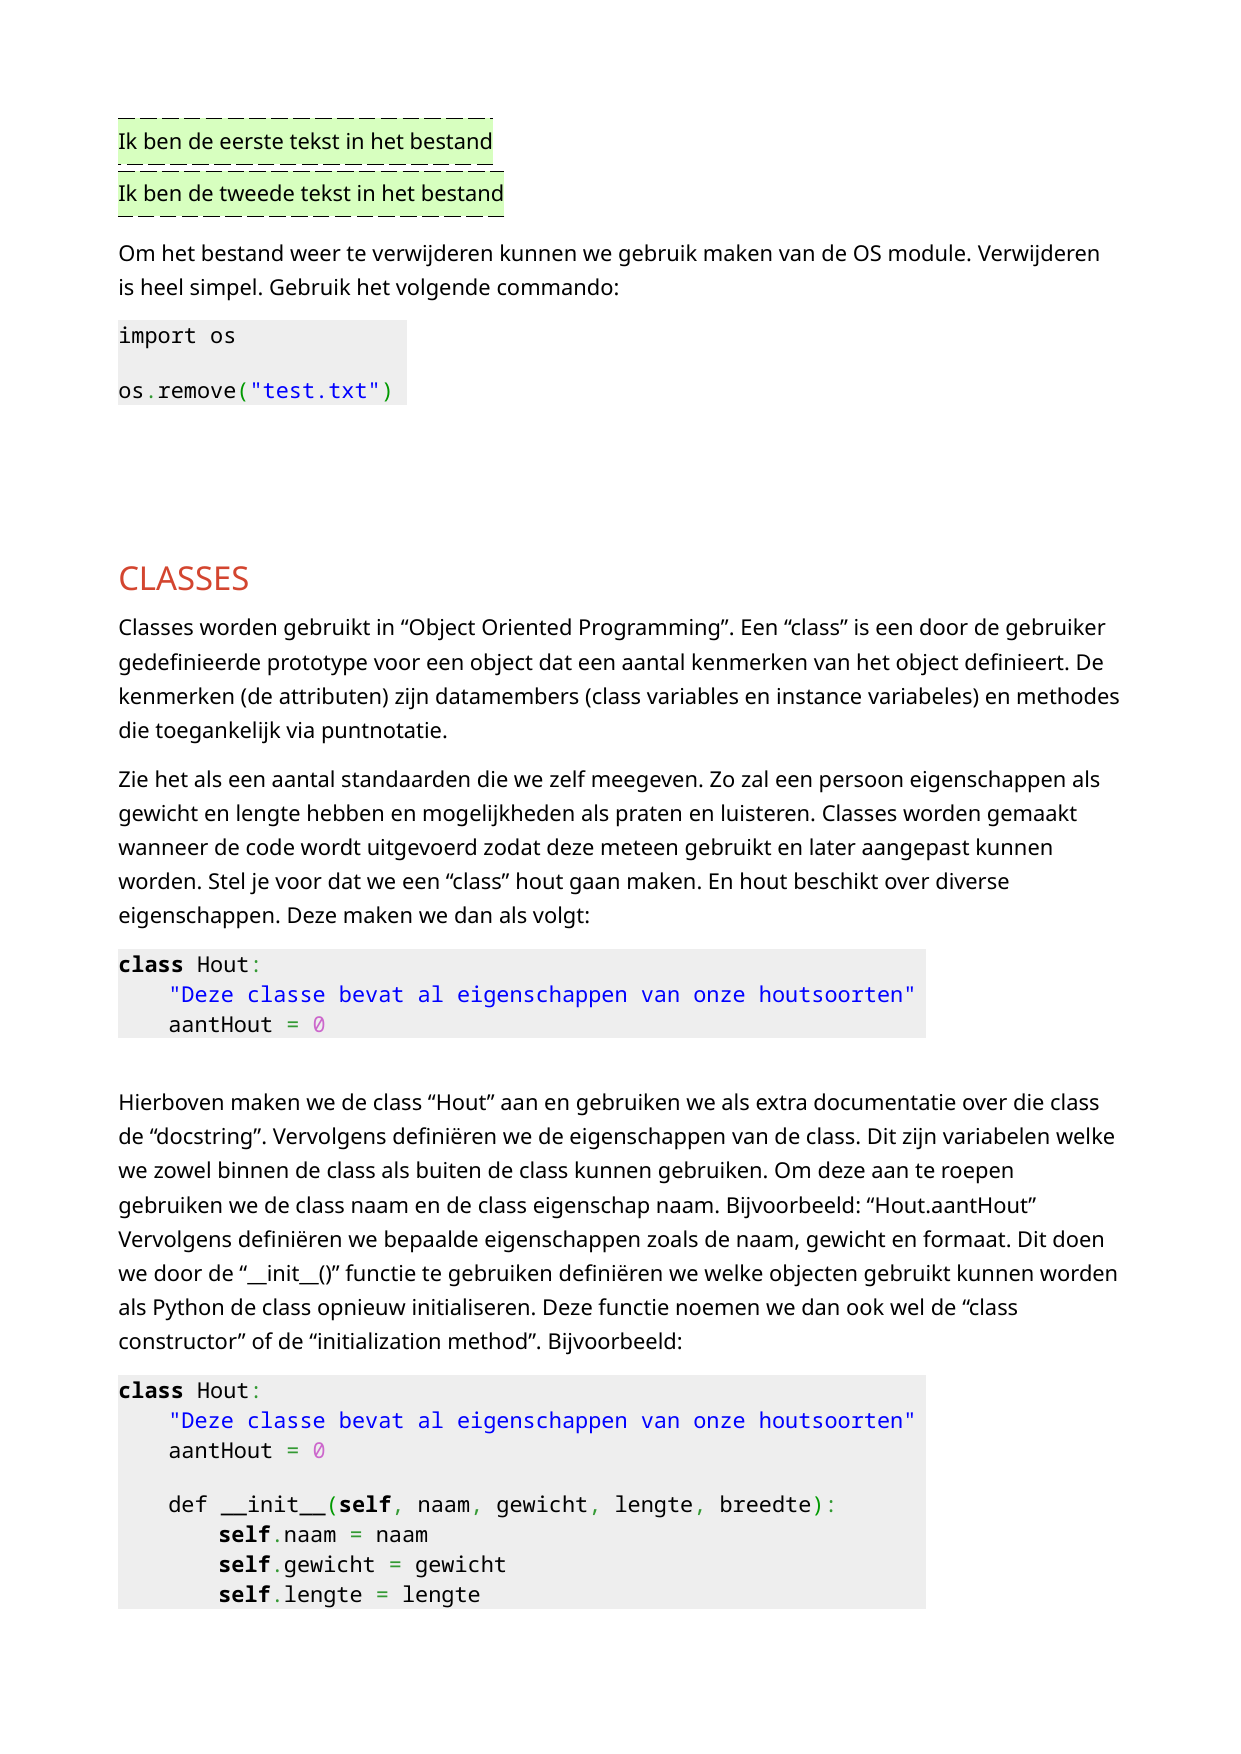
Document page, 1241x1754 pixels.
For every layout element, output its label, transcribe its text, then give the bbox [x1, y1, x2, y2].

text Om het bestand weer te verwijderen kunnen we gebruik maken van de OS module. Verwijderen is heel simpel. Gebruik het volgende commando: [118, 237, 1122, 301]
table_header import os os.remove("test.txt") [118, 320, 407, 405]
table_header class Hout: "Deze classe bevat al eigenschappen van onze houtsoorten" aantHout = 0 [118, 949, 926, 1038]
text Zie het als een aantal standaarden die we zelf meegeven. Zo zal een persoon eigenschappen als gewicht en lengte hebben en mogelijkheden als praten en luisteren. Classes worden gemaakt wanneer de code wordt uitgevoerd zodat deze meteen gebruikt en later aangepast kunnen worden. Stel je voor dat we een “class” hout gaan maken. En hout beschikt over diverse eigenschappen. Deze maken we dan als volgt: [118, 764, 1122, 930]
table_header class Hout: "Deze classe bevat al eigenschappen van onze houtsoorten" aantHout = 0 def __init__(self, naam, gewicht, lengte, breedte): self.naam = naam self.gewicht = gewicht self.lengte = lengte [118, 1375, 926, 1609]
subtitle CLASSES [118, 555, 1122, 600]
text Hierboven maken we de class “Hout” aan en gebruiken we als extra documentatie over die class de “docstring”. Vervolgens definiëren we de eigenschappen van de class. Dit zijn variabelen welke we zowel binnen de class als buiten de class kunnen gebruiken. Om deze aan te roepen gebruiken we de class naam en de class eigenschap naam. Bijvoorbeeld: “Hout.aantHout” Vervolgens definiëren we bepaalde eigenschappen zoals de naam, gewicht en formaat. Dit doen we door de “__init__()” functie te gebruiken definiëren we welke objecten gebruikt kunnen worden als Python de class opnieuw initialiseren. Deze functie noemen we dan ook wel de “class constructor” of de “initialization method”. Bijvoorbeeld: [118, 1087, 1122, 1356]
text Ik ben de eerste tekst in het bestand Ik ben de tweede tekst in het bestand [118, 118, 1122, 216]
text Classes worden gebruikt in “Object Oriented Programming”. Een “class” is een door de gebruiker gedefinieerde prototype voor een object dat een aantal kenmerken van het object definieert. De kenmerken (de attributen) zijn datamembers (class variables en instance variabeles) en methodes die toegankelijk via puntnotatie. [118, 612, 1122, 745]
